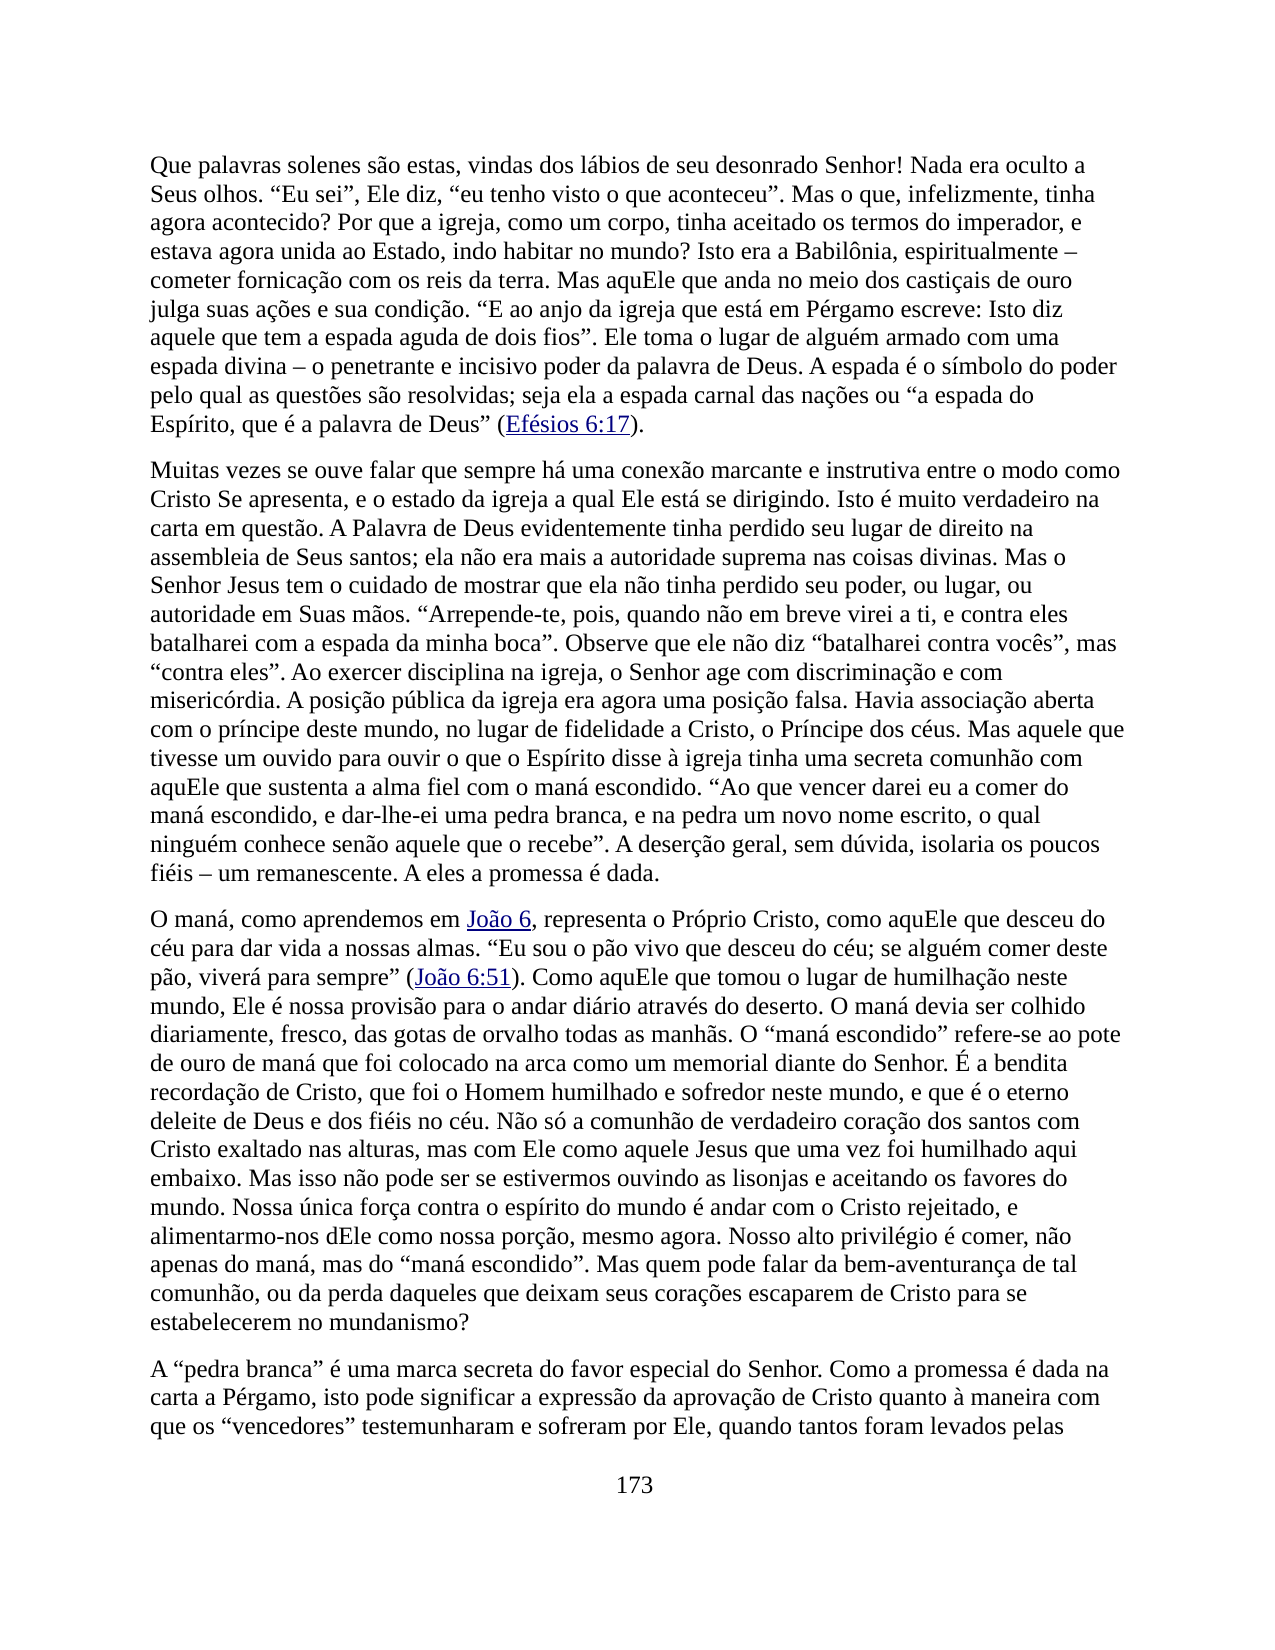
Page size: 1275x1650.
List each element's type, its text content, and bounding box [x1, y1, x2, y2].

text O maná, como aprendemos em João 6, representa o Próprio Cristo, como aquEle que desceu do céu para dar vida a nossas almas. “Eu sou o pão vivo que desceu do céu; se alguém comer deste pão, viverá para sempre” (João 6:51). Como aquEle que tomou o lugar de humilhação neste mundo, Ele é nossa provisão para o andar diário através do deserto. O maná devia ser colhido diariamente, fresco, das gotas de orvalho todas as manhãs. O “maná escondido” refere-se ao pote de ouro de maná que foi colocado na arca como um memorial diante do Senhor. É a bendita recordação de Cristo, que foi o Homem humilhado e sofredor neste mundo, e que é o eterno deleite de Deus e dos fiéis no céu. Não só a comunhão de verdadeiro coração dos santos com Cristo exaltado nas alturas, mas com Ele como aquele Jesus que uma vez foi humilhado aqui embaixo. Mas isso não pode ser se estivermos ouvindo as lisonjas e aceitando os favores do mundo. Nossa única força contra o espírito do mundo é andar com o Cristo rejeitado, e alimentarmo-nos dEle como nossa porção, mesmo agora. Nosso alto privilégio é comer, não apenas do maná, mas do “maná escondido”. Mas quem pode falar da bem-aventurança de tal comunhão, ou da perda daqueles que deixam seus corações escaparem de Cristo para se estabelecerem no mundanismo? [150, 904, 1125, 1336]
text Muitas vezes se ouve falar que sempre há uma conexão marcante e instrutiva entre o modo como Cristo Se apresenta, e o estado da igreja a qual Ele está se dirigindo. Isto é muito verdadeiro na carta em questão. A Palavra de Deus evidentemente tinha perdido seu lugar de direito na assembleia de Seus santos; ela não era mais a autoridade suprema nas coisas divinas. Mas o Senhor Jesus tem o cuidado de mostrar que ela não tinha perdido seu poder, ou lugar, ou autoridade em Suas mãos. “Arrepende-te, pois, quando não em breve virei a ti, e contra eles batalharei com a espada da minha boca”. Observe que ele não diz “batalharei contra vocês”, mas “contra eles”. Ao exercer disciplina na igreja, o Senhor age com discriminação e com misericórdia. A posição pública da igreja era agora uma posição falsa. Havia associação aberta com o príncipe deste mundo, no lugar de fidelidade a Cristo, o Príncipe dos céus. Mas aquele que tivesse um ouvido para ouvir o que o Espírito disse à igreja tinha uma secreta comunhão com aquEle que sustenta a alma fiel com o maná escondido. “Ao que vencer darei eu a comer do maná escondido, e dar-lhe-ei uma pedra branca, e na pedra um novo nome escrito, o qual ninguém conhece senão aquele que o recebe”. A deserção geral, sem dúvida, isolaria os poucos fiéis – um remanescente. A eles a promessa é dada. [150, 455, 1125, 887]
text Que palavras solenes são estas, vindas dos lábios de seu desonrado Senhor! Nada era oculto a Seus olhos. “Eu sei”, Ele diz, “eu tenho visto o que aconteceu”. Mas o que, infelizmente, tinha agora acontecido? Por que a igreja, como um corpo, tinha aceitado os termos do imperador, e estava agora unida ao Estado, indo habitar no mundo? Isto era a Babilônia, espiritualmente – cometer fornicação com os reis da terra. Mas aquEle que anda no meio dos castiçais de ouro julga suas ações e sua condição. “E ao anjo da igreja que está em Pérgamo escreve: Isto diz aquele que tem a espada aguda de dois fios”. Ele toma o lugar de alguém armado com uma espada divina – o penetrante e incisivo poder da palavra de Deus. A espada é o símbolo do poder pelo qual as questões são resolvidas; seja ela a espada carnal das nações ou “a espada do Espírito, que é a palavra de Deus” (Efésios 6:17). [150, 150, 1125, 437]
text A “pedra branca” é uma marca secreta do favor especial do Senhor. Como a promessa é dada na carta a Pérgamo, isto pode significar a expressão da aprovação de Cristo quanto à maneira com que os “vencedores” testemunharam e sofreram por Ele, quando tantos foram levados pelas [150, 1354, 1125, 1440]
